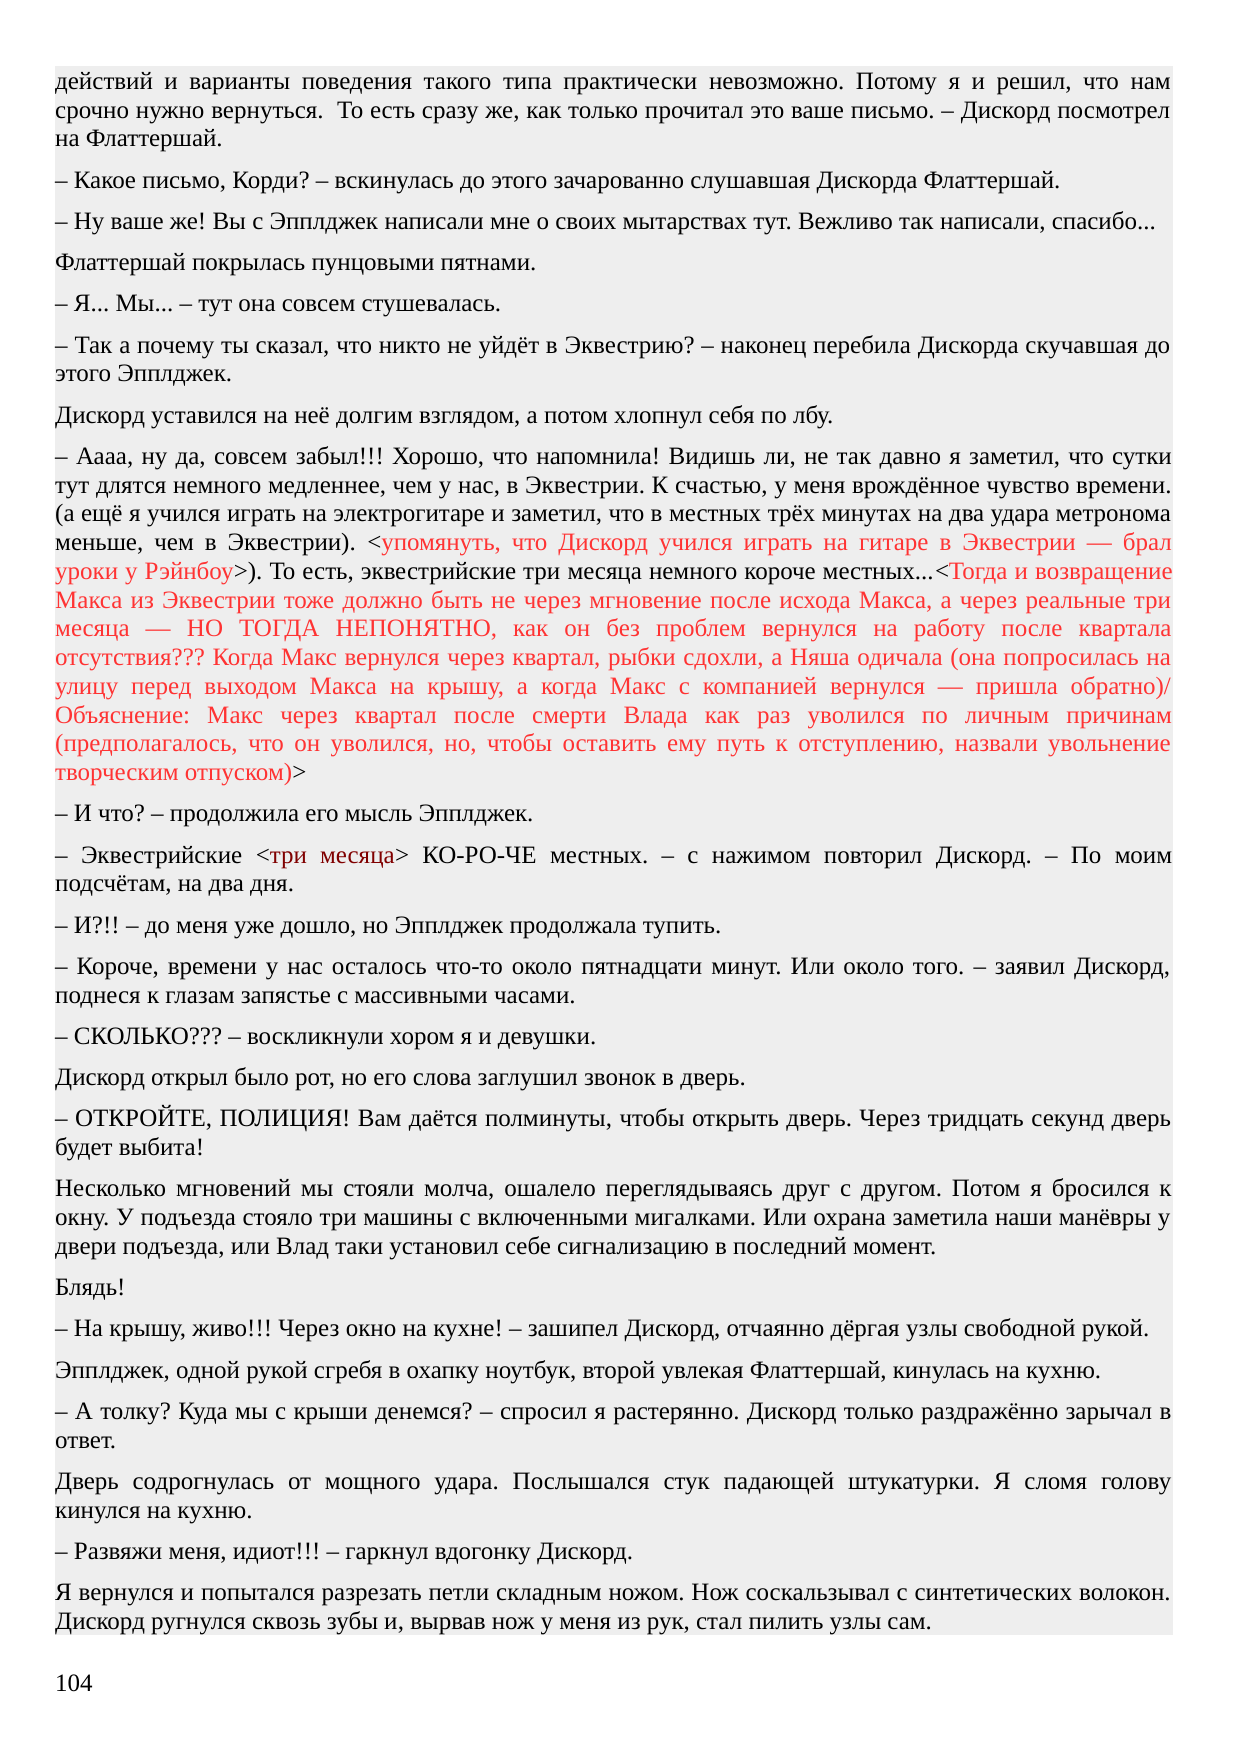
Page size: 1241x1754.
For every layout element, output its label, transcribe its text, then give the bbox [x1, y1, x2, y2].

text – Короче, времени у нас осталось что-то около пятнадцати минут. Или около того. – заявил Дискорд, поднеся к глазам запястье с массивными часами. [55, 951, 1173, 1008]
text – Ну ваше же! Вы с Эпплджек написали мне о своих мытарствах тут. Вежливо так написали, спасибо... [55, 206, 1173, 235]
text – И что? – продолжила его мысль Эпплджек. [55, 798, 1173, 827]
text – Эквестрийские <три месяца> КО-РО-ЧЕ местных. – с нажимом повторил Дискорд. – По моим подсчётам, на два дня. [55, 840, 1173, 897]
text – СКОЛЬКО??? – воскликнули хором я и девушки. [55, 1021, 1173, 1050]
text – Аааа, ну да, совсем забыл!!! Хорошо, что напомнила! Видишь ли, не так давно я заметил, что сутки тут длятся немного медленнее, чем у нас, в Эквестрии. К счастью, у меня врождённое чувство времени. (а ещё я учился играть на электрогитаре и заметил, что в местных трёх минутах на два удара метронома меньше, чем в Эквестрии). <упомянуть, что Дискорд учился играть на гитаре в Эквестрии — брал уроки у Рэйнбоу>). То есть, эквестрийские три месяца немного короче местных...<Тогда и возвращение Макса из Эквестрии тоже должно быть не через мгновение после исхода Макса, а через реальные три месяца — НО ТОГДА НЕПОНЯТНО, как он без проблем вернулся на работу после квартала отсутствия??? Когда Макс вернулся через квартал, рыбки сдохли, а Няша одичала (она попросилась на улицу перед выходом Макса на крышу, а когда Макс с компанией вернулся — пришла обратно)/ Объяснение: Макс через квартал после смерти Влада как раз уволился по личным причинам (предполагалось, что он уволился, но, чтобы оставить ему путь к отступлению, назвали увольнение творческим отпуском)> [55, 441, 1173, 786]
text – И?!! – до меня уже дошло, но Эпплджек продолжала тупить. [55, 910, 1173, 938]
text – Я... Мы... – тут она совсем стушевалась. [55, 288, 1173, 317]
text – А толку? Куда мы с крыши денемся? – спросил я растерянно. Дискорд только раздражённо зарычал в ответ. [55, 1396, 1173, 1453]
text – Какое письмо, Корди? – вскинулась до этого зачарованно слушавшая Дискорда Флаттершай. [55, 165, 1173, 193]
text Я вернулся и попытался разрезать петли складным ножом. Нож соскальзывал с синтетических волокон. Дискорд ругнулся сквозь зубы и, вырвав нож у меня из рук, стал пилить узлы сам. [55, 1577, 1173, 1635]
text Дискорд открыл было рот, но его слова заглушил звонок в дверь. [55, 1062, 1173, 1091]
text Эпплджек, одной рукой сгребя в охапку ноутбук, второй увлекая Флаттершай, кинулась на кухню. [55, 1355, 1173, 1383]
text Несколько мгновений мы стояли молча, ошалело переглядываясь друг с другом. Потом я бросился к окну. У подъезда стояло три машины с включенными мигалками. Или охрана заметила наши манёвры у двери подъезда, или Влад таки установил себе сигнализацию в последний момент. [55, 1173, 1173, 1260]
text действий и варианты поведения такого типа практически невозможно. Потому я и решил, что нам срочно нужно вернуться. То есть сразу же, как только прочитал это ваше письмо. – Дискорд посмотрел на Флаттершай. [55, 66, 1173, 152]
text Дверь содрогнулась от мощного удара. Послышался стук падающей штукатурки. Я сломя голову кинулся на кухню. [55, 1466, 1173, 1523]
text Флаттершай покрылась пунцовыми пятнами. [55, 247, 1173, 276]
text – Так а почему ты сказал, что никто не уйдёт в Эквестрию? – наконец перебила Дискорда скучавшая до этого Эпплджек. [55, 330, 1173, 387]
text Дискорд уставился на неё долгим взглядом, а потом хлопнул себя по лбу. [55, 400, 1173, 428]
text Блядь! [55, 1272, 1173, 1301]
text – Развяжи меня, идиот!!! – гаркнул вдогонку Дискорд. [55, 1536, 1173, 1565]
text – ОТКРОЙТЕ, ПОЛИЦИЯ! Вам даётся полминуты, чтобы открыть дверь. Через тридцать секунд дверь будет выбита! [55, 1103, 1173, 1161]
text – На крышу, живо!!! Через окно на кухне! – зашипел Дискорд, отчаянно дёргая узлы свободной рукой. [55, 1313, 1173, 1342]
